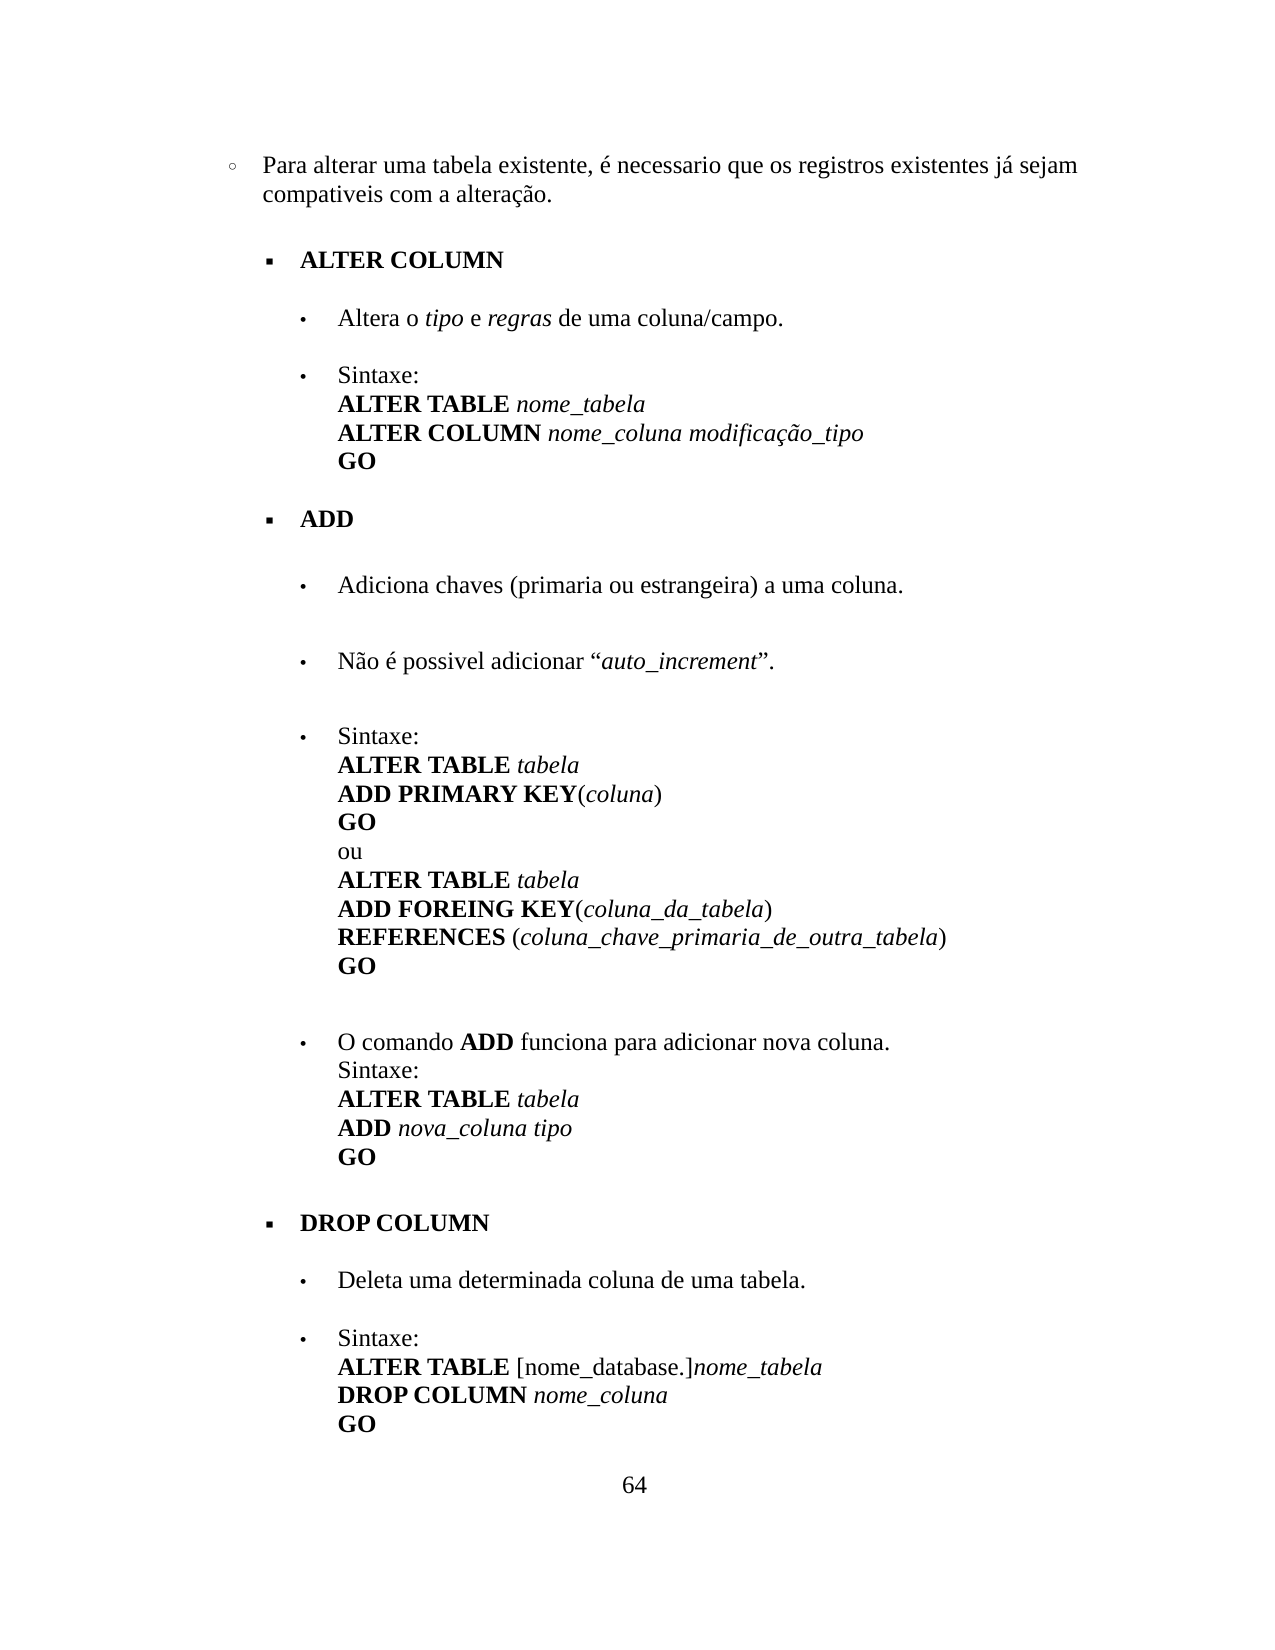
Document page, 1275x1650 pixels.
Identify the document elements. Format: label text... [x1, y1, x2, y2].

list Adiciona chaves (primaria ou estrangeira) a uma coluna. [300, 570, 1125, 628]
list ADD [262, 504, 1125, 561]
list Não é possivel adicionar “auto_increment”. [300, 646, 1125, 703]
list Para alterar uma tabela existente, é necessario que os registros existentes já sejam compativeis com a alteração. [225, 150, 1125, 236]
list DROP COLUMN [262, 1208, 1125, 1266]
list Altera o tipo e regras de uma coluna/campo. [300, 303, 1125, 360]
list Sintaxe: ALTER TABLE tabela ADD PRIMARY KEY(coluna) GO ou ALTER TABLE tabela ADD FOREING KEY(coluna_da_tabela) REFERENCES (coluna_chave_primaria_de_outra_tabela) GO [300, 721, 1125, 1009]
list O comando ADD funciona para adicionar nova coluna. Sintaxe: ALTER TABLE tabela ADD nova_coluna tipo GO [300, 1027, 1125, 1199]
list ALTER COLUMN [262, 245, 1125, 303]
list Sintaxe: ALTER TABLE nome_tabela ALTER COLUMN nome_coluna modificação_tipo GO [300, 360, 1125, 504]
list Sintaxe: ALTER TABLE [nome_database.]nome_tabela DROP COLUMN nome_coluna GO [300, 1323, 1125, 1438]
list Deleta uma determinada coluna de uma tabela. [300, 1266, 1125, 1323]
